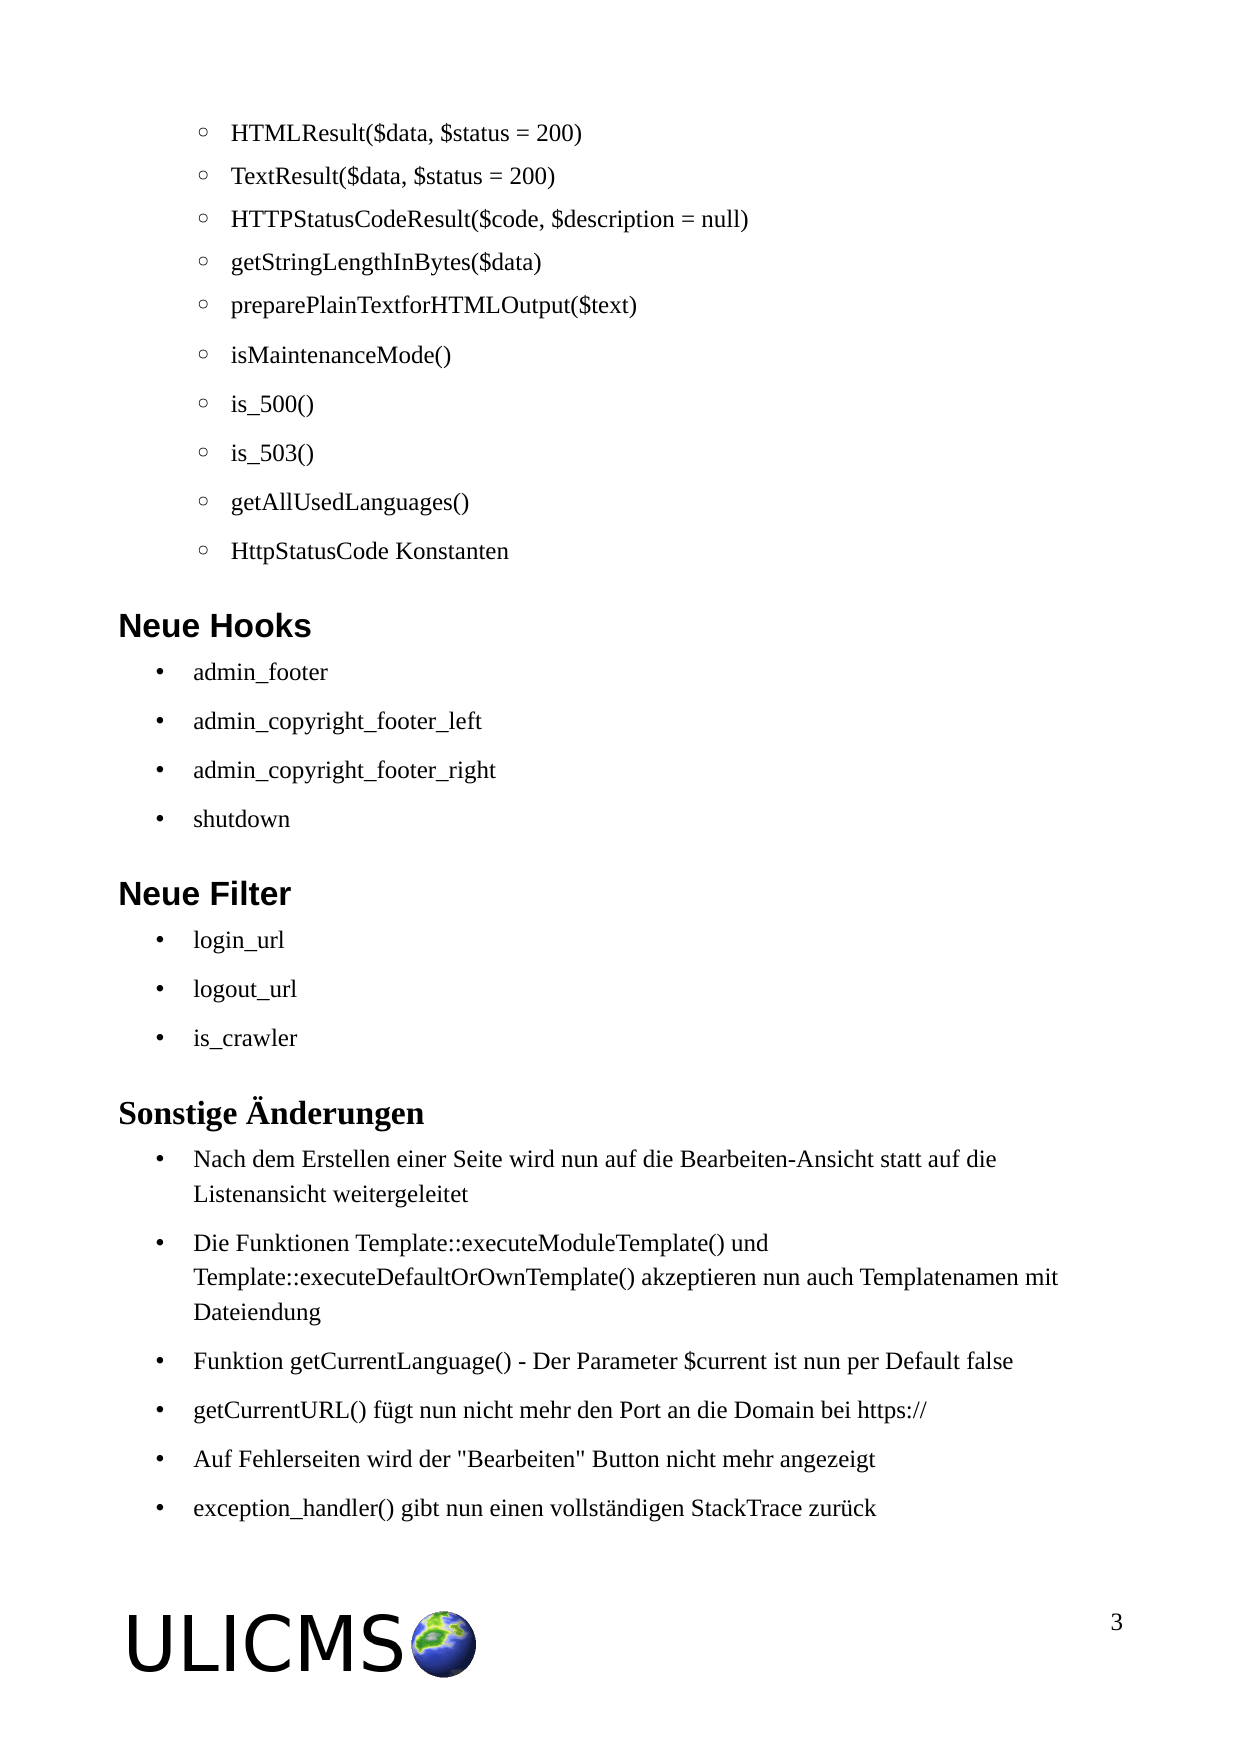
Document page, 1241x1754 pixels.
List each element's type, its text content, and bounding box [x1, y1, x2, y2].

list Nach dem Erstellen einer Seite wird nun auf die Bearbeiten-Ansicht statt auf die Listenansicht weitergeleitet [156, 1144, 1123, 1208]
list HTMLResult($data, $status = 200) [193, 118, 1123, 147]
list HttpStatusCode Konstanten [193, 536, 1123, 565]
list is_crawler [156, 1023, 1123, 1052]
list getStringLengthInBytes($data) [193, 247, 1123, 276]
list Funktion getCurrentLanguage() - Der Parameter $current ist nun per Default false [156, 1346, 1123, 1375]
subtitle Neue Filter [118, 874, 1123, 913]
list admin_copyright_footer_left [156, 706, 1123, 735]
list isMaintenanceMode() [193, 340, 1123, 368]
list Auf Fehlerseiten wird der "Bearbeiten" Button nicht mehr angezeigt [156, 1444, 1123, 1473]
list login_url [156, 925, 1123, 954]
list preparePlainTextforHTMLOutput($text) [193, 291, 1123, 319]
list admin_copyright_footer_right [156, 755, 1123, 784]
list HTTPStatusCodeResult($code, $description = null) [193, 204, 1123, 233]
list logout_url [156, 974, 1123, 1003]
list getAllUsedLanguages() [193, 487, 1123, 516]
picture [118, 1607, 479, 1681]
list is_500() [193, 389, 1123, 417]
list is_503() [193, 438, 1123, 467]
list Die Funktionen Template::executeModuleTemplate() und Template::executeDefaultOrOwnTemplate() akzeptieren nun auch Templatenamen mit Dateiendung [156, 1228, 1123, 1326]
subtitle Neue Hooks [118, 606, 1123, 644]
subtitle Sonstige Änderungen [118, 1093, 1123, 1132]
list admin_footer [156, 657, 1123, 686]
list TextResult($data, $status = 200) [193, 161, 1123, 190]
list shutdown [156, 804, 1123, 833]
list getCurrentURL() fügt nun nicht mehr den Port an die Domain bei https:// [156, 1395, 1123, 1424]
list exception_handler() gibt nun einen vollständigen StackTrace zurück [156, 1493, 1123, 1522]
